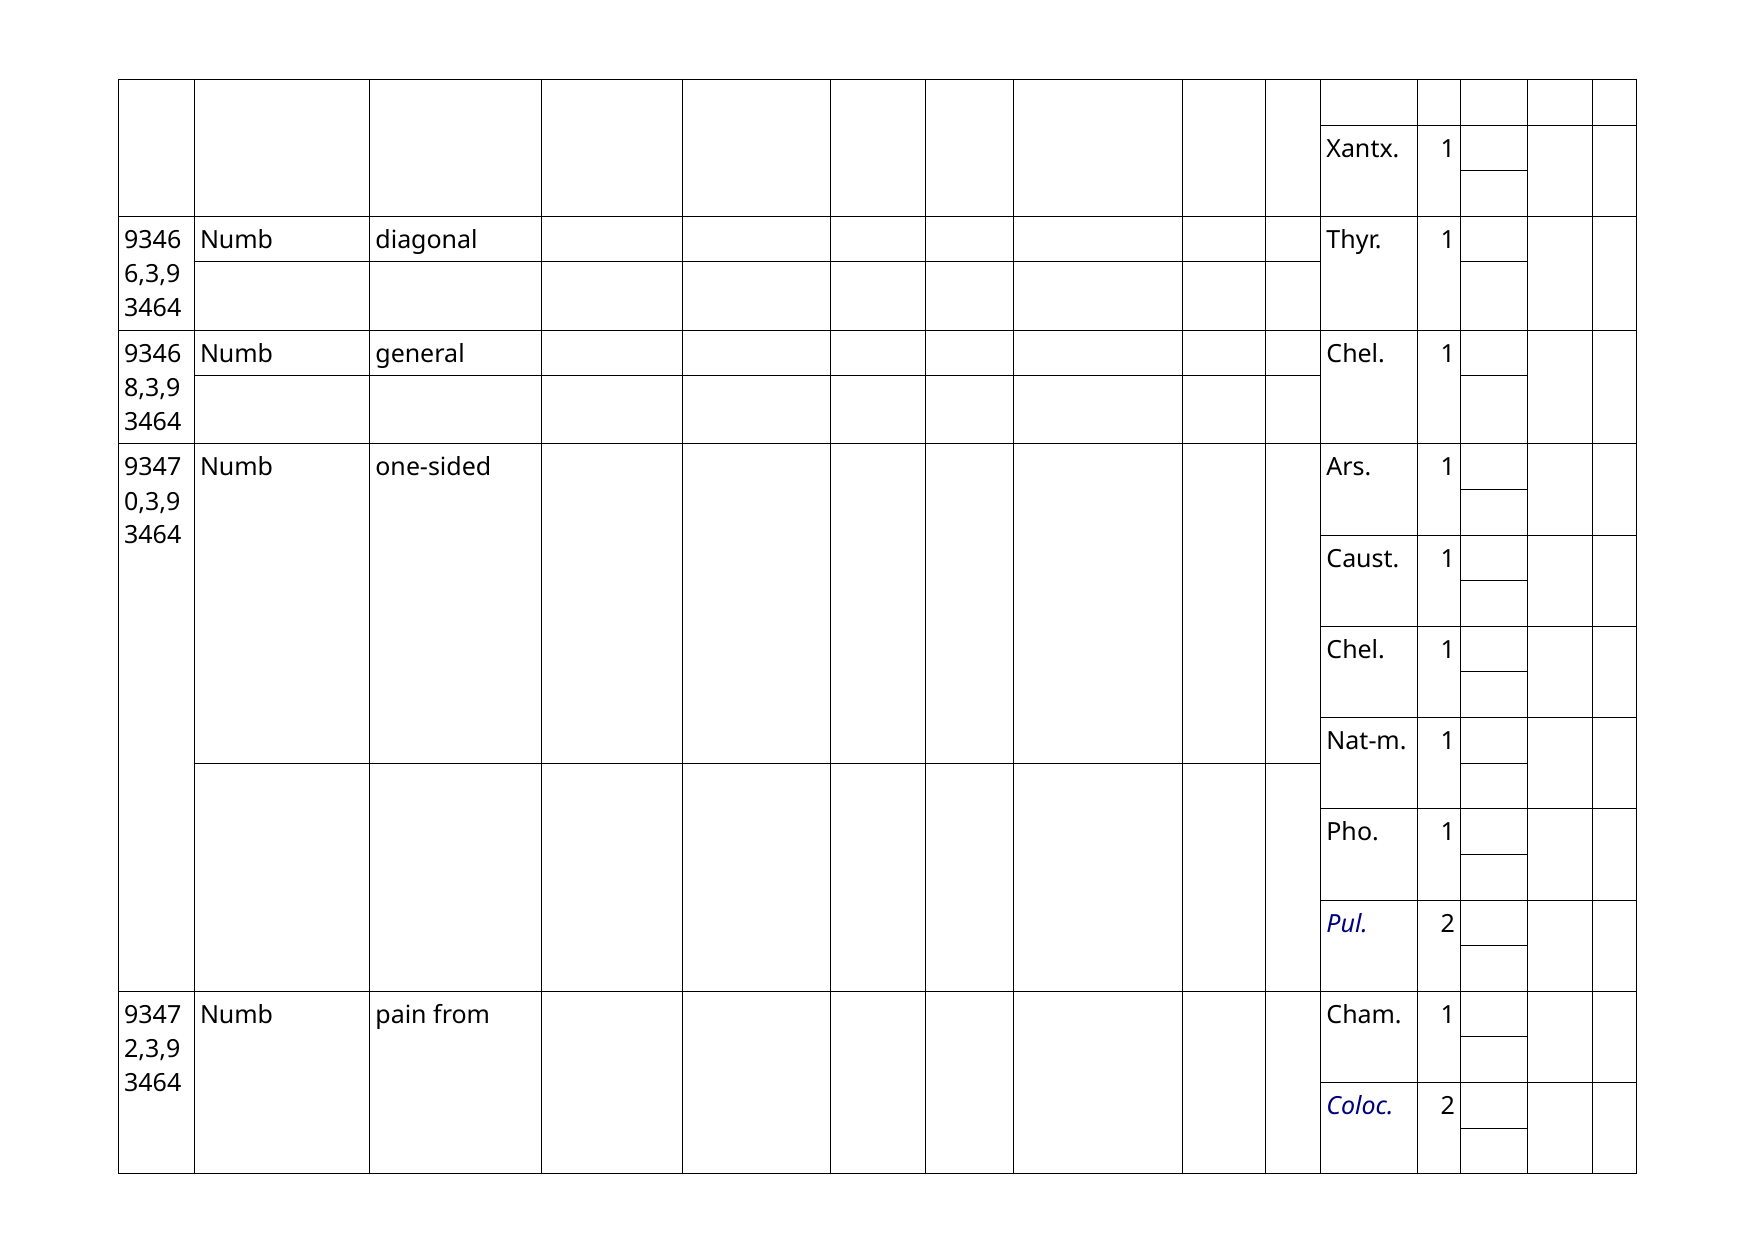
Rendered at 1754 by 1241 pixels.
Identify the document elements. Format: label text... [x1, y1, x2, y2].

table_cell [1461, 1129, 1527, 1173]
table_cell 2 [1418, 901, 1460, 991]
table_cell [831, 444, 925, 763]
table_cell [1266, 764, 1320, 991]
table_cell [1593, 1083, 1636, 1173]
table_cell [1593, 331, 1636, 443]
table_cell [1461, 901, 1527, 945]
table_cell Numb [195, 992, 369, 1173]
table_cell [831, 992, 925, 1173]
table_cell [683, 992, 830, 1173]
table_cell [1528, 217, 1592, 329]
table_cell 93470,3,93464 [119, 444, 194, 991]
table_cell [1593, 901, 1636, 991]
table_cell Pul. [1321, 901, 1417, 991]
table_cell [1593, 718, 1636, 808]
table_cell 1 [1418, 444, 1460, 534]
table_cell 93468,3,93464 [119, 331, 194, 443]
table_cell Xantx. [1321, 126, 1417, 216]
table_cell [683, 764, 830, 991]
table_cell [683, 80, 830, 216]
table_cell [1461, 80, 1527, 124]
table_cell [831, 331, 925, 375]
table_cell [1461, 126, 1527, 170]
table_cell [1266, 262, 1320, 329]
table_cell [926, 80, 1013, 216]
table_cell [1014, 376, 1182, 443]
table_cell [683, 217, 830, 261]
table_cell [542, 376, 682, 443]
table_cell [370, 376, 541, 443]
table_cell [542, 217, 682, 261]
table_cell 1 [1418, 992, 1460, 1082]
table_cell Chel. [1321, 627, 1417, 717]
table_cell [1461, 672, 1527, 717]
table_cell general [370, 331, 541, 375]
table_cell [1593, 536, 1636, 626]
table_cell [1014, 444, 1182, 763]
table_cell [1183, 992, 1265, 1173]
table_cell [1528, 80, 1592, 124]
table_cell Thyr. [1321, 217, 1417, 329]
table_cell [1461, 809, 1527, 854]
table_cell 1 [1418, 809, 1460, 899]
table_cell [1461, 444, 1527, 489]
table_cell [831, 764, 925, 991]
table_cell [1183, 331, 1265, 375]
table_cell [1461, 376, 1527, 443]
table_cell Caust. [1321, 536, 1417, 626]
table_cell [926, 376, 1013, 443]
table_cell [1528, 331, 1592, 443]
table_cell [1014, 80, 1182, 216]
table_cell [1593, 126, 1636, 216]
table_cell [831, 262, 925, 329]
table_cell [1461, 946, 1527, 991]
table_cell [370, 764, 541, 991]
table_cell one-sided [370, 444, 541, 763]
table_cell diagonal [370, 217, 541, 261]
table_cell [1528, 992, 1592, 1082]
table_cell [542, 80, 682, 216]
table_cell [1183, 262, 1265, 329]
table_cell [1183, 376, 1265, 443]
table_cell [195, 376, 369, 443]
table_cell [1183, 80, 1265, 216]
table_cell [1461, 1083, 1527, 1128]
table_cell [1321, 80, 1417, 124]
table_cell [1461, 718, 1527, 763]
table_cell Ars. [1321, 444, 1417, 534]
table_cell 1 [1418, 217, 1460, 329]
table_cell [926, 217, 1013, 261]
table_cell 2 [1418, 1083, 1460, 1173]
table_cell [1014, 992, 1182, 1173]
table_cell [1593, 992, 1636, 1082]
table_cell [1014, 764, 1182, 991]
table_cell [926, 764, 1013, 991]
table_cell [1266, 80, 1320, 216]
table_cell 1 [1418, 331, 1460, 443]
table_cell [1014, 217, 1182, 261]
table_cell Numb [195, 217, 369, 261]
table_cell [1183, 444, 1265, 763]
table_cell [1461, 217, 1527, 261]
table_cell [683, 444, 830, 763]
table_cell Chel. [1321, 331, 1417, 443]
table_cell [1461, 490, 1527, 534]
table_cell [926, 444, 1013, 763]
table_cell [1528, 536, 1592, 626]
table_cell [1528, 809, 1592, 899]
table_cell [542, 262, 682, 329]
table_cell [1461, 1037, 1527, 1082]
table_cell [683, 262, 830, 329]
table_cell 1 [1418, 627, 1460, 717]
table_cell [370, 80, 541, 216]
table_cell [1014, 262, 1182, 329]
table_cell 1 [1418, 718, 1460, 808]
table_cell [1528, 627, 1592, 717]
table_cell Cham. [1321, 992, 1417, 1082]
table_cell [1593, 80, 1636, 124]
table_cell pain from [370, 992, 541, 1173]
table_cell [195, 80, 369, 216]
table_cell [195, 262, 369, 329]
table_cell [1461, 992, 1527, 1036]
table_cell [1528, 901, 1592, 991]
table_cell [1461, 171, 1527, 216]
table_cell [542, 444, 682, 763]
table_cell [1014, 331, 1182, 375]
table_cell [1528, 1083, 1592, 1173]
table_cell [1593, 217, 1636, 329]
table_cell Pho. [1321, 809, 1417, 899]
table_cell [1461, 581, 1527, 626]
table_cell Coloc. [1321, 1083, 1417, 1173]
table_cell [1593, 444, 1636, 534]
table_cell [831, 217, 925, 261]
table_cell [1266, 331, 1320, 375]
table_cell [1266, 992, 1320, 1173]
table_cell Numb [195, 444, 369, 763]
table_cell [1593, 627, 1636, 717]
table_cell [195, 764, 369, 991]
table_cell [542, 764, 682, 991]
table_cell [1528, 126, 1592, 216]
table_cell [1266, 444, 1320, 763]
table_cell [1418, 80, 1460, 124]
table_cell [1528, 444, 1592, 534]
table_cell [926, 331, 1013, 375]
table_cell [683, 331, 830, 375]
table_cell [370, 262, 541, 329]
table_cell [119, 80, 194, 216]
table_cell 93472,3,93464 [119, 992, 194, 1173]
table_cell [1183, 764, 1265, 991]
table_cell [1461, 262, 1527, 329]
table_cell 1 [1418, 536, 1460, 626]
table_cell [1461, 855, 1527, 899]
table_cell [926, 992, 1013, 1173]
table_cell 1 [1418, 126, 1460, 216]
table_cell [1461, 764, 1527, 808]
table_cell [1461, 536, 1527, 580]
table_cell [926, 262, 1013, 329]
table_cell [542, 992, 682, 1173]
table_cell [1528, 718, 1592, 808]
table_cell [831, 80, 925, 216]
table_cell Numb [195, 331, 369, 375]
table_cell [1461, 331, 1527, 375]
table_cell [1266, 376, 1320, 443]
table_cell [1266, 217, 1320, 261]
table_cell [1461, 627, 1527, 671]
table_cell [1593, 809, 1636, 899]
table_cell [542, 331, 682, 375]
table_cell 93466,3,93464 [119, 217, 194, 329]
table_cell [1183, 217, 1265, 261]
table_cell [831, 376, 925, 443]
table_cell Nat-m. [1321, 718, 1417, 808]
table_cell [683, 376, 830, 443]
